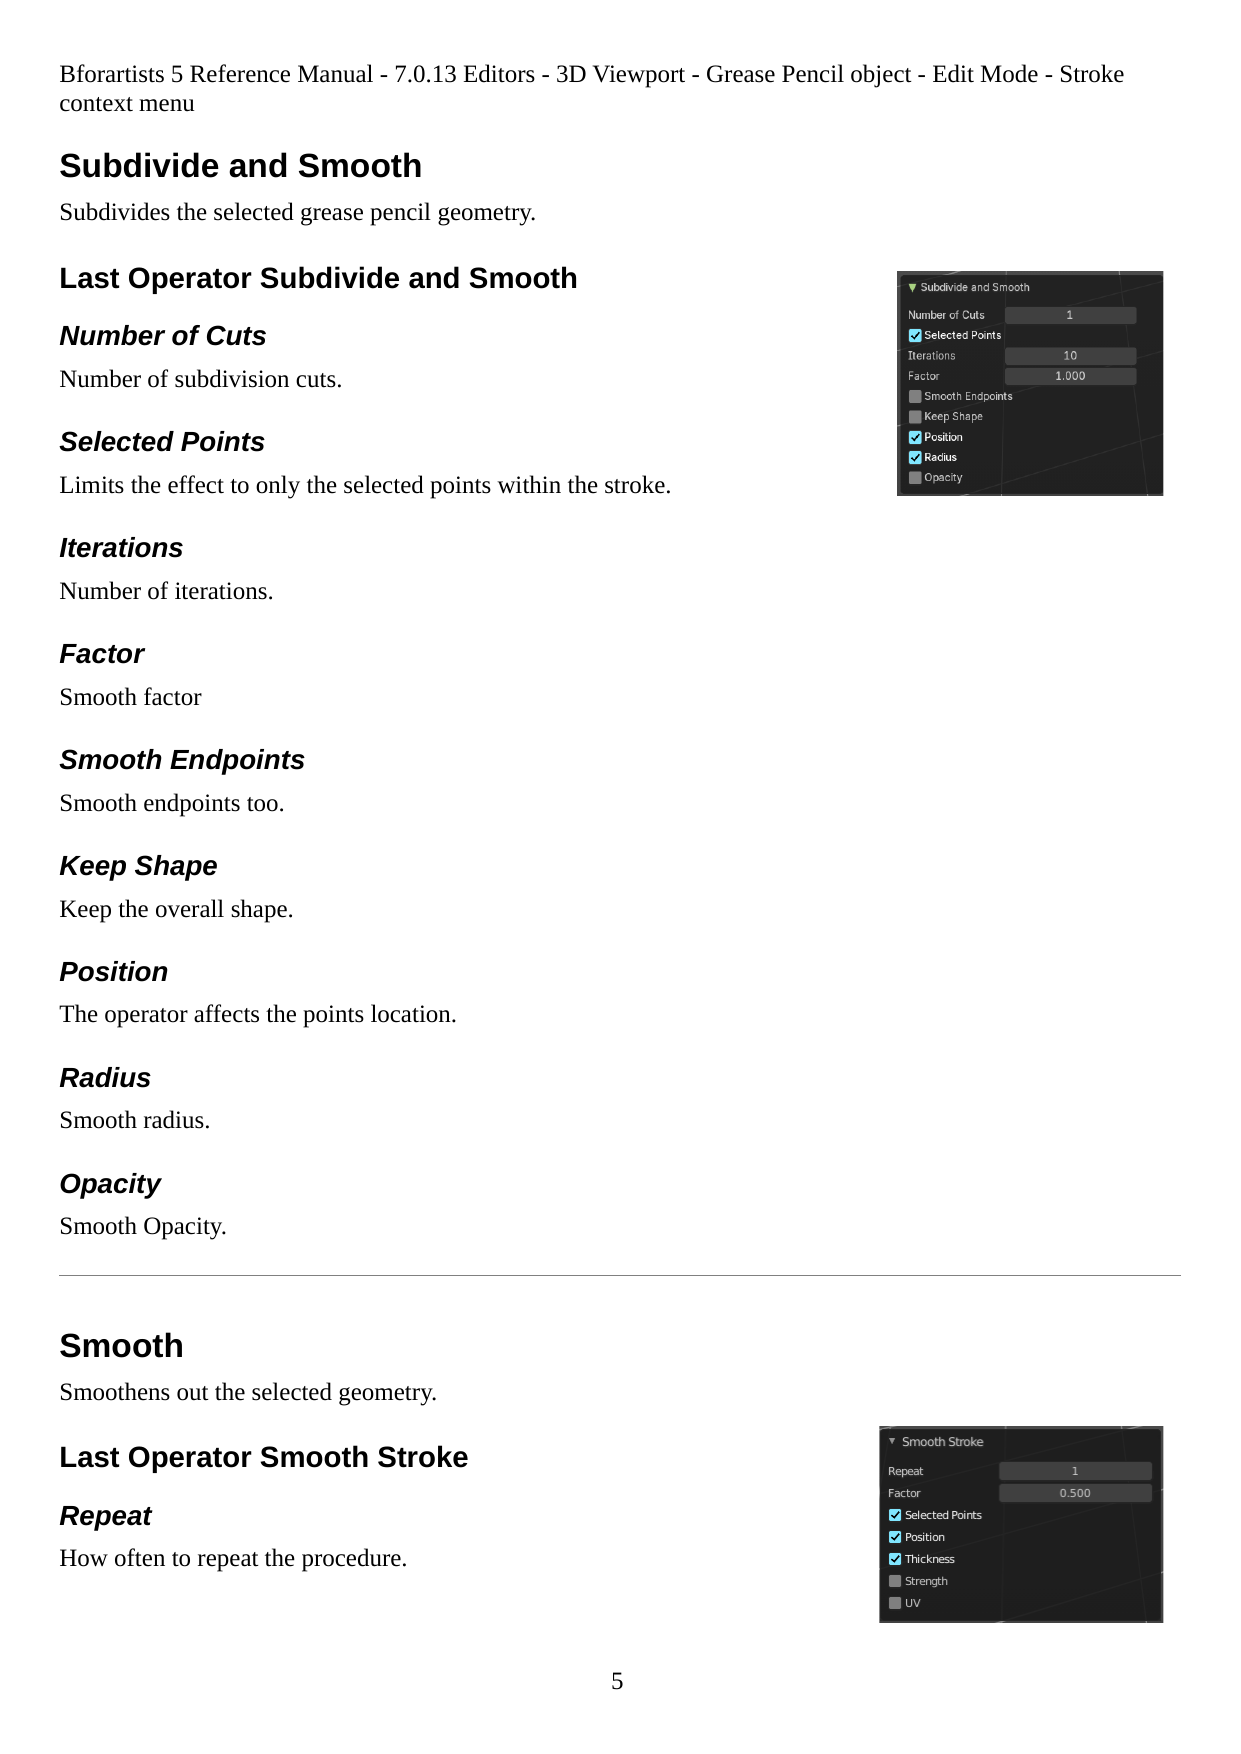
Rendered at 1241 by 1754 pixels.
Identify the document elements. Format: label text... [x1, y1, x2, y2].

subtitle Iterations [59, 531, 1181, 563]
text Keep the overall shape. [59, 894, 1181, 922]
subtitle Selected Points [59, 426, 897, 457]
picture [879, 1426, 1164, 1623]
subtitle Opacity [59, 1167, 1181, 1199]
text The operator affects the points location. [59, 999, 1181, 1028]
subtitle [1164, 1499, 1181, 1531]
text Smooth Opacity. [59, 1211, 1181, 1240]
text Subdivides the selected grease pencil geometry. [59, 197, 1181, 226]
text Smooth radius. [59, 1106, 1181, 1134]
subtitle Number of Cuts [59, 319, 897, 351]
text Smooth factor [59, 682, 1181, 711]
subtitle Keep Shape [59, 849, 1181, 881]
text Smooth endpoints too. [59, 788, 1181, 816]
subtitle Last Operator Smooth Stroke [59, 1440, 879, 1474]
text Number of subdivision cuts. [59, 364, 897, 393]
subtitle Subdivide and Smooth [59, 146, 1181, 185]
text Number of iterations. [59, 576, 1181, 604]
subtitle Position [59, 955, 1181, 987]
text Smoothens out the selected geometry. [59, 1377, 1181, 1405]
picture [897, 271, 1164, 496]
subtitle Radius [59, 1061, 1181, 1093]
subtitle Repeat [59, 1499, 879, 1531]
subtitle [1164, 1440, 1181, 1474]
subtitle Smooth [59, 1326, 1181, 1364]
subtitle Smooth Endpoints [59, 743, 1181, 775]
text How often to repeat the procedure. [59, 1543, 879, 1572]
text Limits the effect to only the selected points within the stroke. [59, 470, 1181, 499]
subtitle Last Operator Subdivide and Smooth [59, 261, 1181, 294]
subtitle [1164, 426, 1181, 457]
subtitle [1164, 319, 1181, 351]
subtitle Factor [59, 637, 1181, 669]
